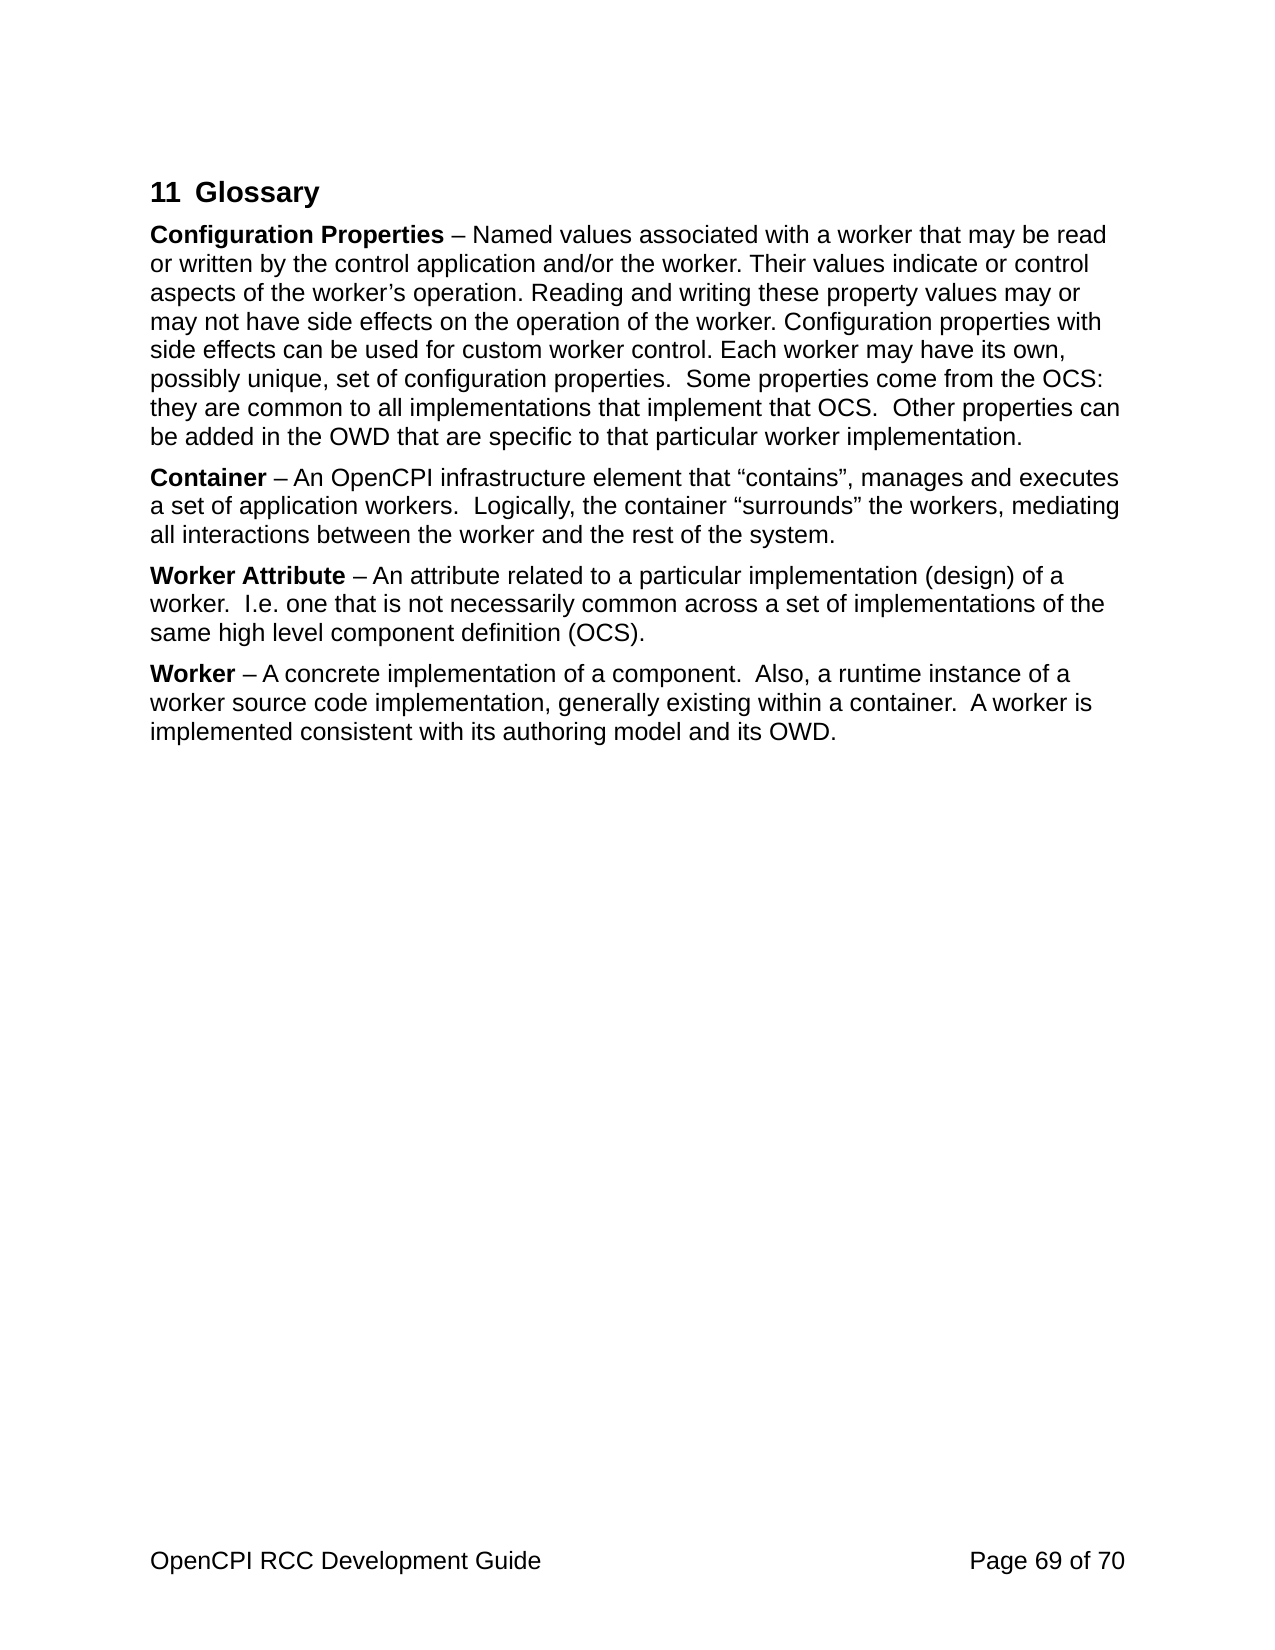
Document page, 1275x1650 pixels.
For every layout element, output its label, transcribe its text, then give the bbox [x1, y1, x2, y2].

text Configuration Properties – Named values associated with a worker that may be read or written by the control application and/or the worker. Their values indicate or control aspects of the worker’s operation. Reading and writing these property values may or may not have side effects on the operation of the worker. Configuration properties with side effects can be used for custom worker control. Each worker may have its own, possibly unique, set of configuration properties. Some properties come from the OCS: they are common to all implementations that implement that OCS. Other properties can be added in the OWD that are specific to that particular worker implementation. [150, 221, 1125, 451]
text Container – An OpenCPI infrastructure element that “contains”, manages and executes a set of application workers. Logically, the container “surrounds” the workers, mediating all interactions between the worker and the rest of the system. [150, 462, 1125, 549]
text Worker – A concrete implementation of a component. Also, a runtime instance of a worker source code implementation, generally existing within a container. A worker is implemented consistent with its authoring model and its OWD. [150, 659, 1125, 745]
text Worker Attribute – An attribute related to a particular implementation (design) of a worker. I.e. one that is not necessarily common across a set of implementations of the same high level component definition (OCS). [150, 561, 1125, 647]
subtitle Glossary [150, 175, 1125, 208]
